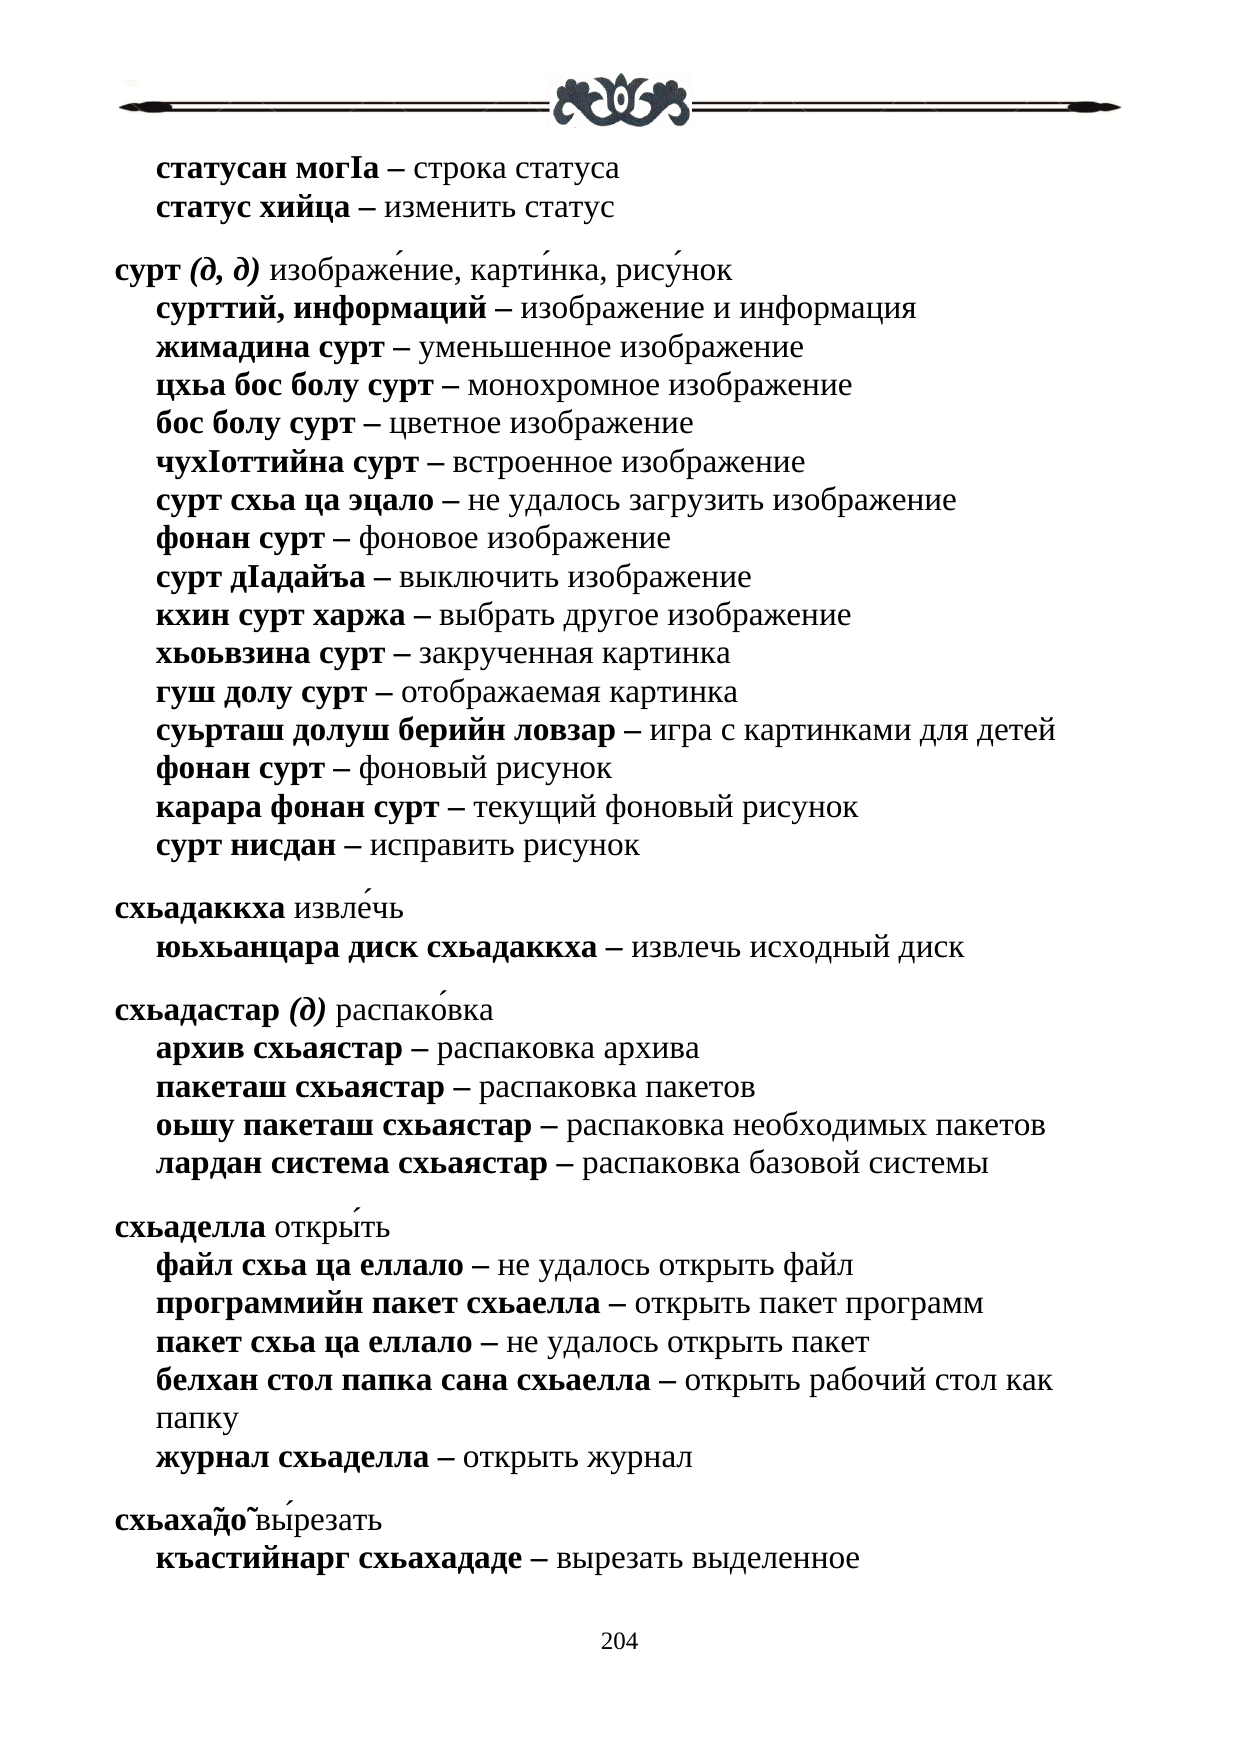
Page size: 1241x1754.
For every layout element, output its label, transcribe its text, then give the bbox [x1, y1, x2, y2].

text сурт (д, д) изображе́ние, карти́нка, рису́нок сурттий, информаций – изображение и информация жимадина сурт – уменьшенное изображение цхьа бос болу сурт – монохромное изображение бос болу сурт – цветное изображение чухIоттийна сурт – встроенное изображение сурт схьа ца эцало – не удалось загрузить изображение фонан сурт – фоновое изображение сурт дIадайъа – выключить изображение кхин сурт харжа – выбрать другое изображение хьоьвзина сурт – закрученная картинка гуш долу сурт – отображаемая картинка суьрташ долуш берийн ловзар – игра с картинками для детей фонан сурт – фоновый рисунок карара фонан сурт – текущий фоновый рисунок сурт нисдан – исправить рисунок [114, 249, 1122, 863]
text схьадаккха извле́чь юьхьанцара диск схьадаккха – извлечь исходный диск [114, 888, 1122, 964]
text схьаделла откры́ть файл схьа ца еллало – не удалось открыть файл программийн пакет схьаелла – открыть пакет программ пакет схьа ца еллало – не удалось открыть пакет белхан стол папка сана схьаелла – открыть рабочий стол как папку журнал схьаделла – открыть журнал [114, 1206, 1122, 1474]
text статусан могIа – строка статуса статус хийца – изменить статус [114, 148, 1122, 224]
text схьадастар (д) распако́вка архив схьаястар – распаковка архива пакеташ схьаястар – распаковка пакетов оьшу пакеташ схьаястар – распаковка необходимых пакетов лардан система схьаястар – распаковка базовой системы [114, 989, 1122, 1181]
text схьаха̃до̃ вы́резать къастийнарг схьахададе – вырезать выделенное [114, 1499, 1122, 1576]
